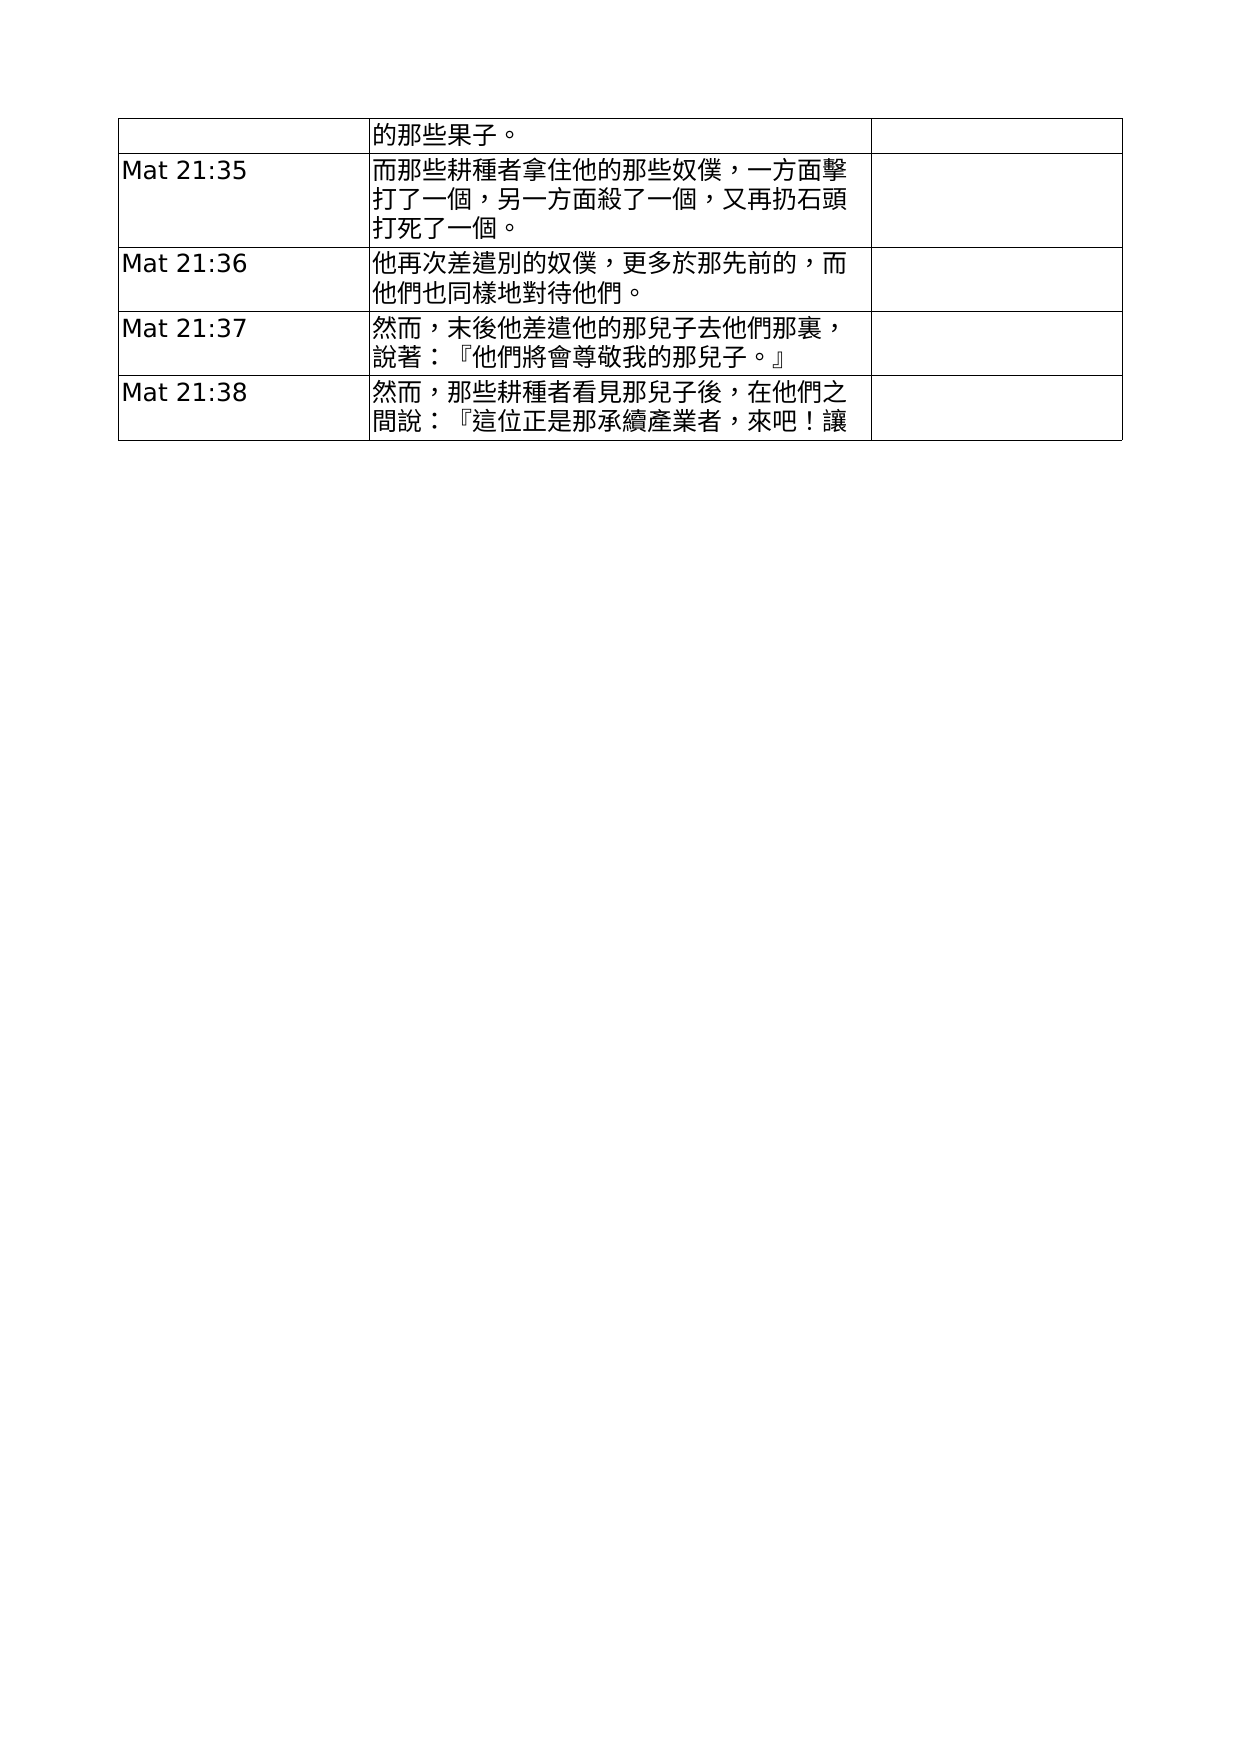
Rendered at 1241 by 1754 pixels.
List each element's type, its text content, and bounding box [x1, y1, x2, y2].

table_cell Mat 21:37 [119, 312, 369, 375]
table_cell 他再次差遣別的奴僕，更多於那先前的，而他們也同樣地對待他們。 [370, 248, 871, 311]
table_cell 而那些耕種者拿住他的那些奴僕，一方面擊打了一個，另一方面殺了一個，又再扔石頭打死了一個。 [370, 154, 871, 247]
table_cell [872, 248, 1122, 311]
table_cell [872, 312, 1122, 375]
table_cell 然而，那些耕種者看見那兒子後，在他們之間說：『這位正是那承續產業者，來吧！讓 [370, 376, 871, 439]
table_cell Mat 21:36 [119, 248, 369, 311]
table_cell Mat 21:38 [119, 376, 369, 439]
table_cell 然而，末後他差遣他的那兒子去他們那裏，說著：『他們將會尊敬我的那兒子。』 [370, 312, 871, 375]
table_cell [872, 376, 1122, 439]
table_cell [872, 119, 1122, 153]
table_cell Mat 21:35 [119, 154, 369, 247]
table_cell 的那些果子。 [370, 119, 871, 153]
table_cell [119, 119, 369, 153]
table_cell [872, 154, 1122, 247]
